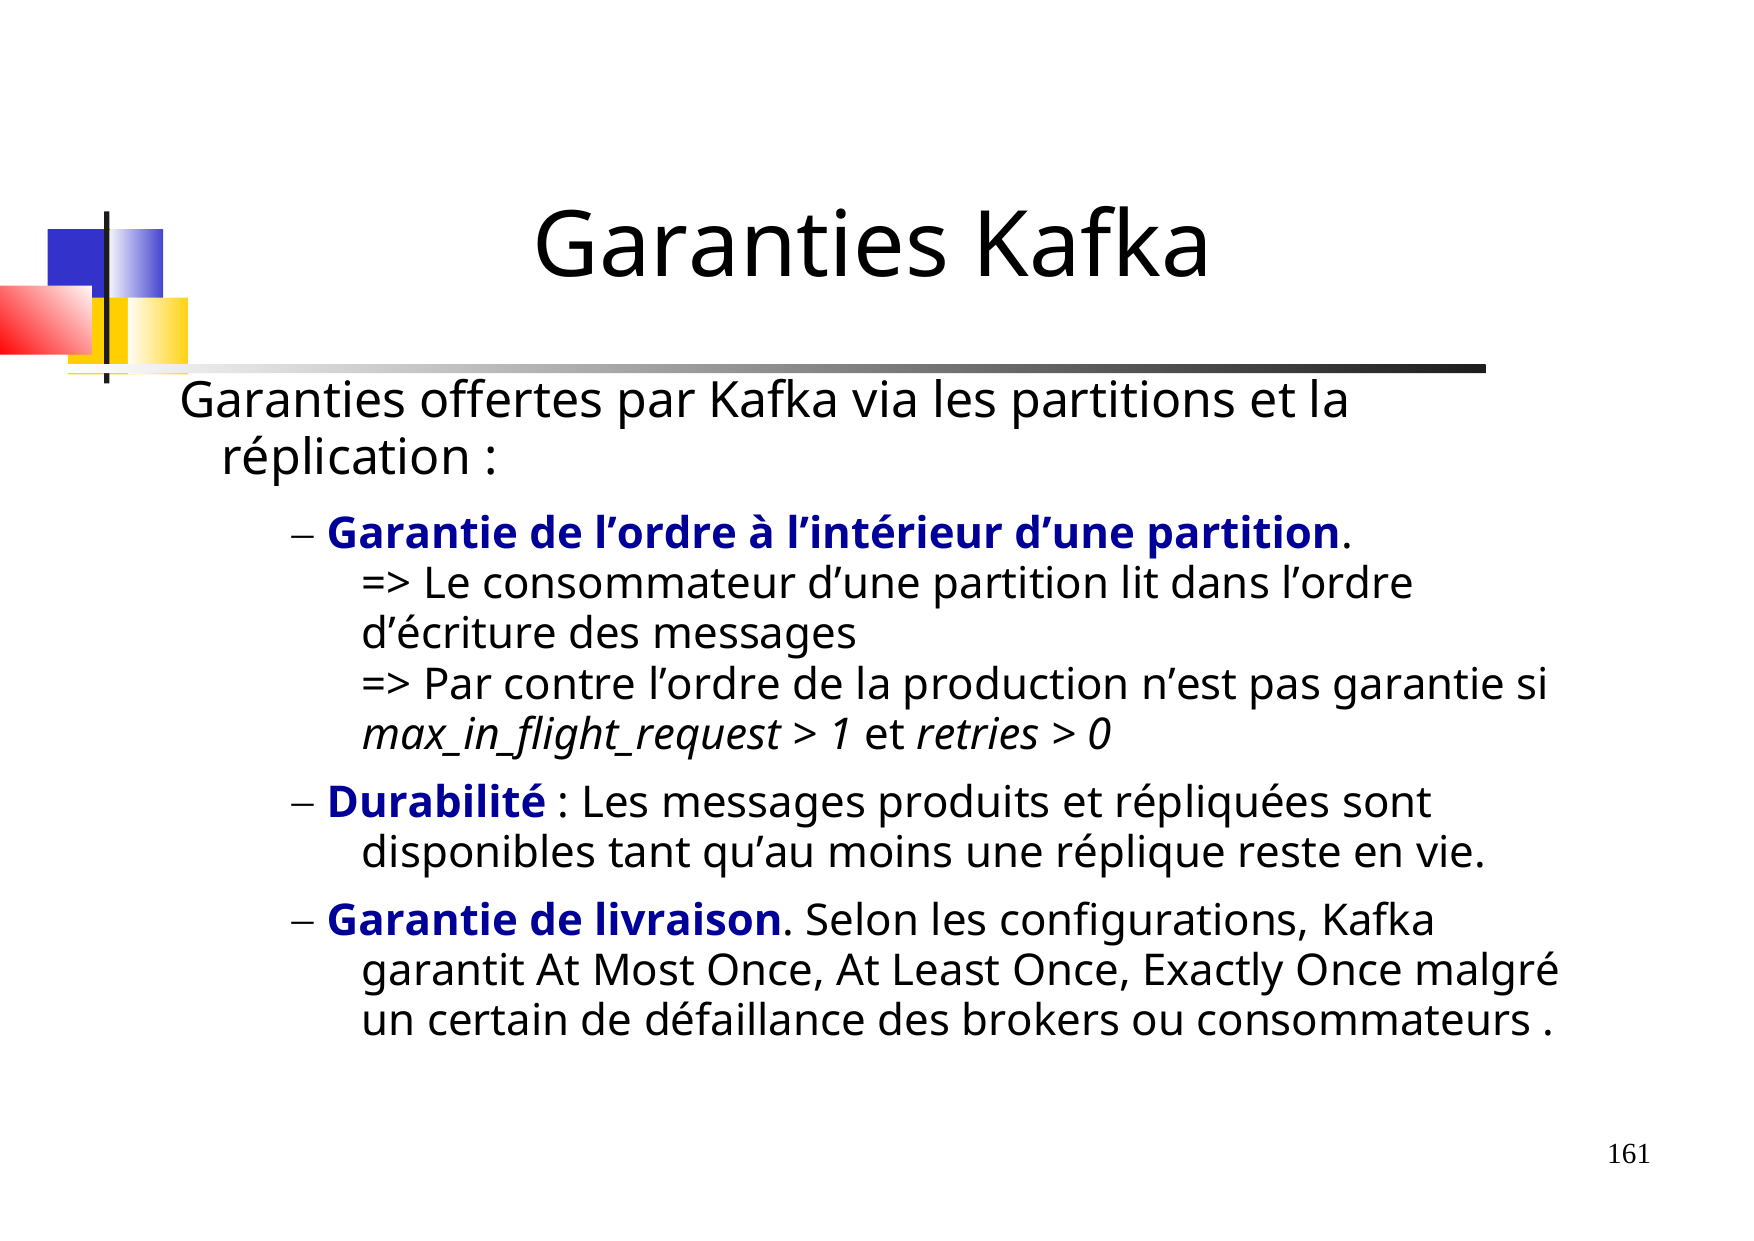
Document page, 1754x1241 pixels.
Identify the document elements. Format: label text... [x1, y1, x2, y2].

list Garanties offertes par Kafka via les partitions et la réplication : Garantie de l’ordre à l’intérieur d’une partition. => Le consommateur d’une partition lit dans l’ordre d’écriture des messages => Par contre l’ordre de la production n’est pas garantie si max_in_flight_request > 1 et retries > 0 Durabilité : Les messages produits et répliquées sont disponibles tant qu’au moins une réplique reste en vie. Garantie de livraison. Selon les configurations, Kafka garantit At Most Once, At Least Once, Exactly Once malgré un certain de défaillance des brokers ou consommateurs . [179, 371, 1567, 1091]
title Garanties Kafka [179, 139, 1567, 351]
